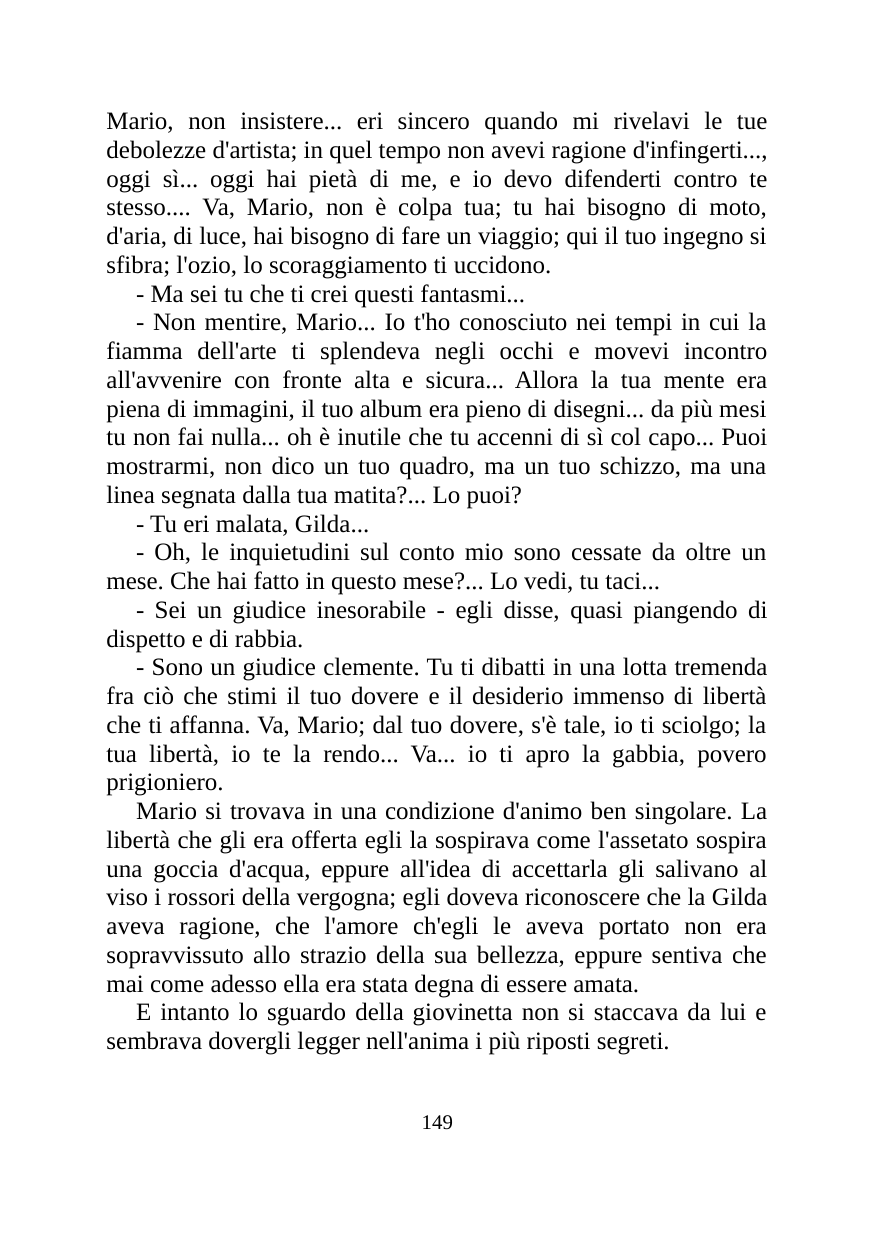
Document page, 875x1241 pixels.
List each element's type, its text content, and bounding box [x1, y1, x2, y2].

text - Sono un giudice clemente. Tu ti dibatti in una lotta tremenda fra ciò che stimi il tuo dovere e il desiderio immenso di libertà che ti affanna. Va, Mario; dal tuo dovere, s'è tale, io ti sciolgo; la tua libertà, io te la rendo... Va... io ti apro la gabbia, povero prigioniero. [106, 652, 768, 796]
text - Non mentire, Mario... Io t'ho conosciuto nei tempi in cui la fiamma dell'arte ti splendeva negli occhi e movevi incontro all'avvenire con fronte alta e sicura... Allora la tua mente era piena di immagini, il tuo album era pieno di disegni... da più mesi tu non fai nulla... oh è inutile che tu accenni di sì col capo... Puoi mostrarmi, non dico un tuo quadro, ma un tuo schizzo, ma una linea segnata dalla tua matita?... Lo puoi? [106, 307, 768, 509]
text - Oh, le inquietudini sul conto mio sono cessate da oltre un mese. Che hai fatto in questo mese?... Lo vedi, tu taci... [106, 537, 768, 595]
text - Sei un giudice inesorabile - egli disse, quasi piangendo di dispetto e di rabbia. [106, 595, 768, 652]
text Mario, non insistere... eri sincero quando mi rivelavi le tue debolezze d'artista; in quel tempo non avevi ragione d'infingerti..., oggi sì... oggi hai pietà di me, e io devo difenderti contro te stesso.... Va, Mario, non è colpa tua; tu hai bisogno di moto, d'aria, di luce, hai bisogno di fare un viaggio; qui il tuo ingegno si sfibra; l'ozio, lo scoraggiamento ti uccidono. [106, 106, 768, 279]
text Mario si trovava in una condizione d'animo ben singolare. La libertà che gli era offerta egli la sospirava come l'assetato sospira una goccia d'acqua, eppure all'idea di accettarla gli salivano al viso i rossori della vergogna; egli doveva riconoscere che la Gilda aveva ragione, che l'amore ch'egli le aveva portato non era sopravvissuto allo strazio della sua bellezza, eppure sentiva che mai come adesso ella era stata degna di essere amata. [106, 796, 768, 997]
text - Ma sei tu che ti crei questi fantasmi... [106, 279, 768, 307]
text - Tu eri malata, Gilda... [106, 509, 768, 537]
text E intanto lo sguardo della giovinetta non si staccava da lui e sembrava dovergli legger nell'anima i più riposti segreti. [106, 997, 768, 1055]
